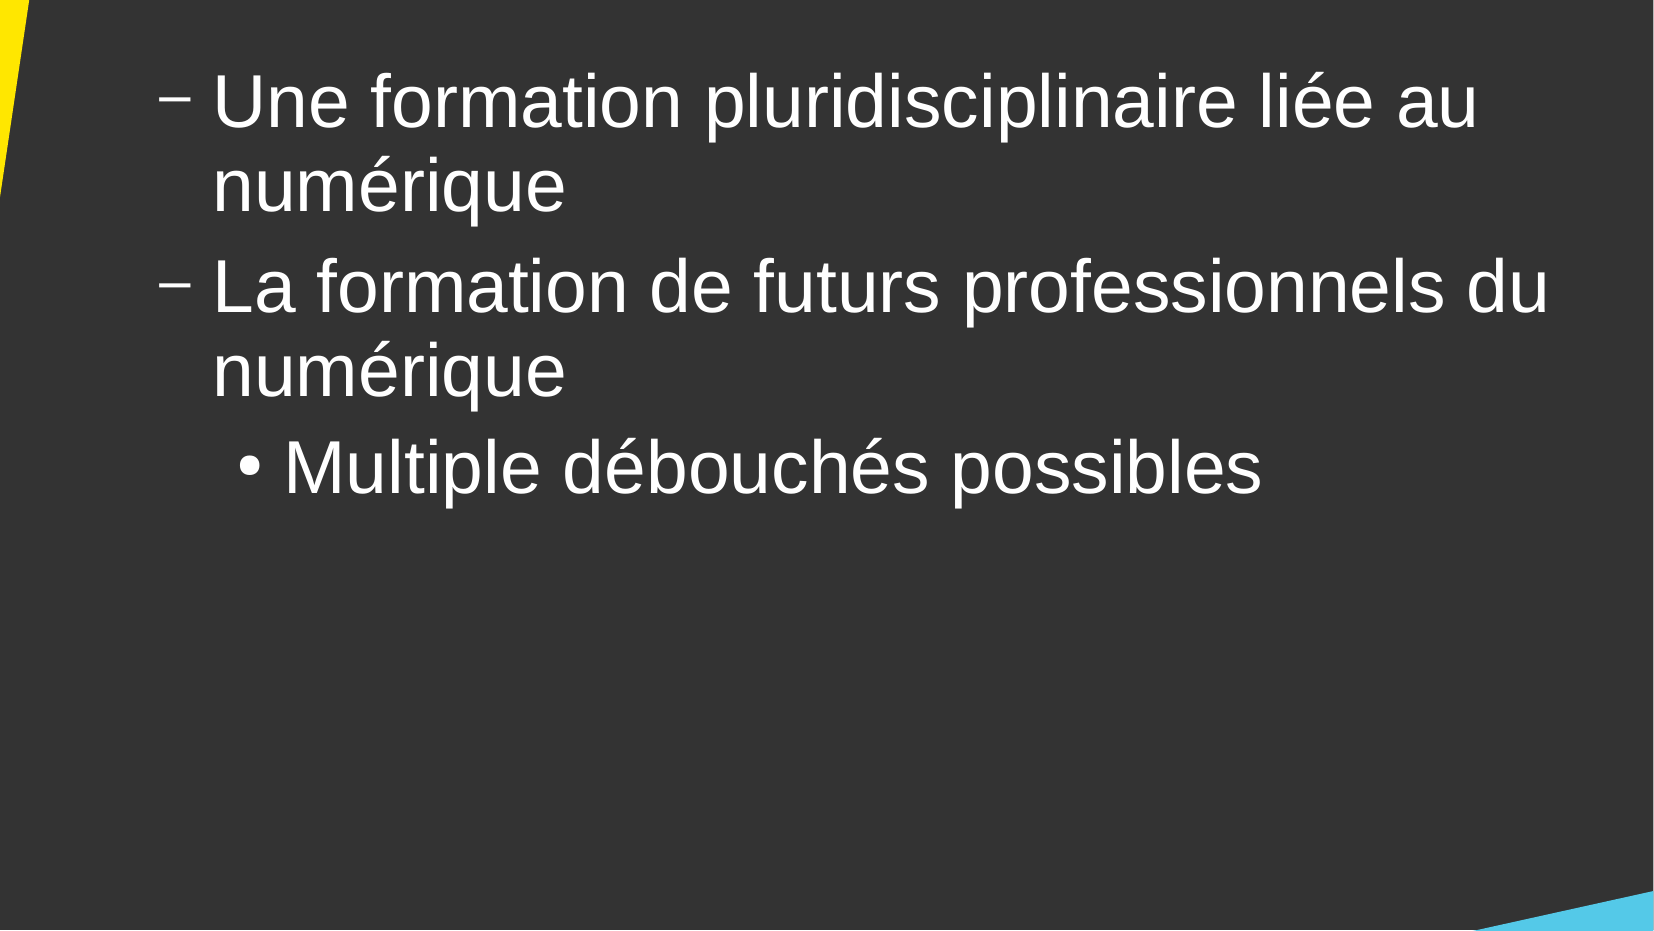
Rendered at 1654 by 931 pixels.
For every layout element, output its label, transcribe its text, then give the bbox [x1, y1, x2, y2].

list Une formation pluridisciplinaire liée au numérique La formation de futurs professionnels du numérique Multiple débouchés possibles [70, 59, 1595, 851]
text_box [0, 0, 30, 198]
text_box [1472, 890, 1654, 931]
